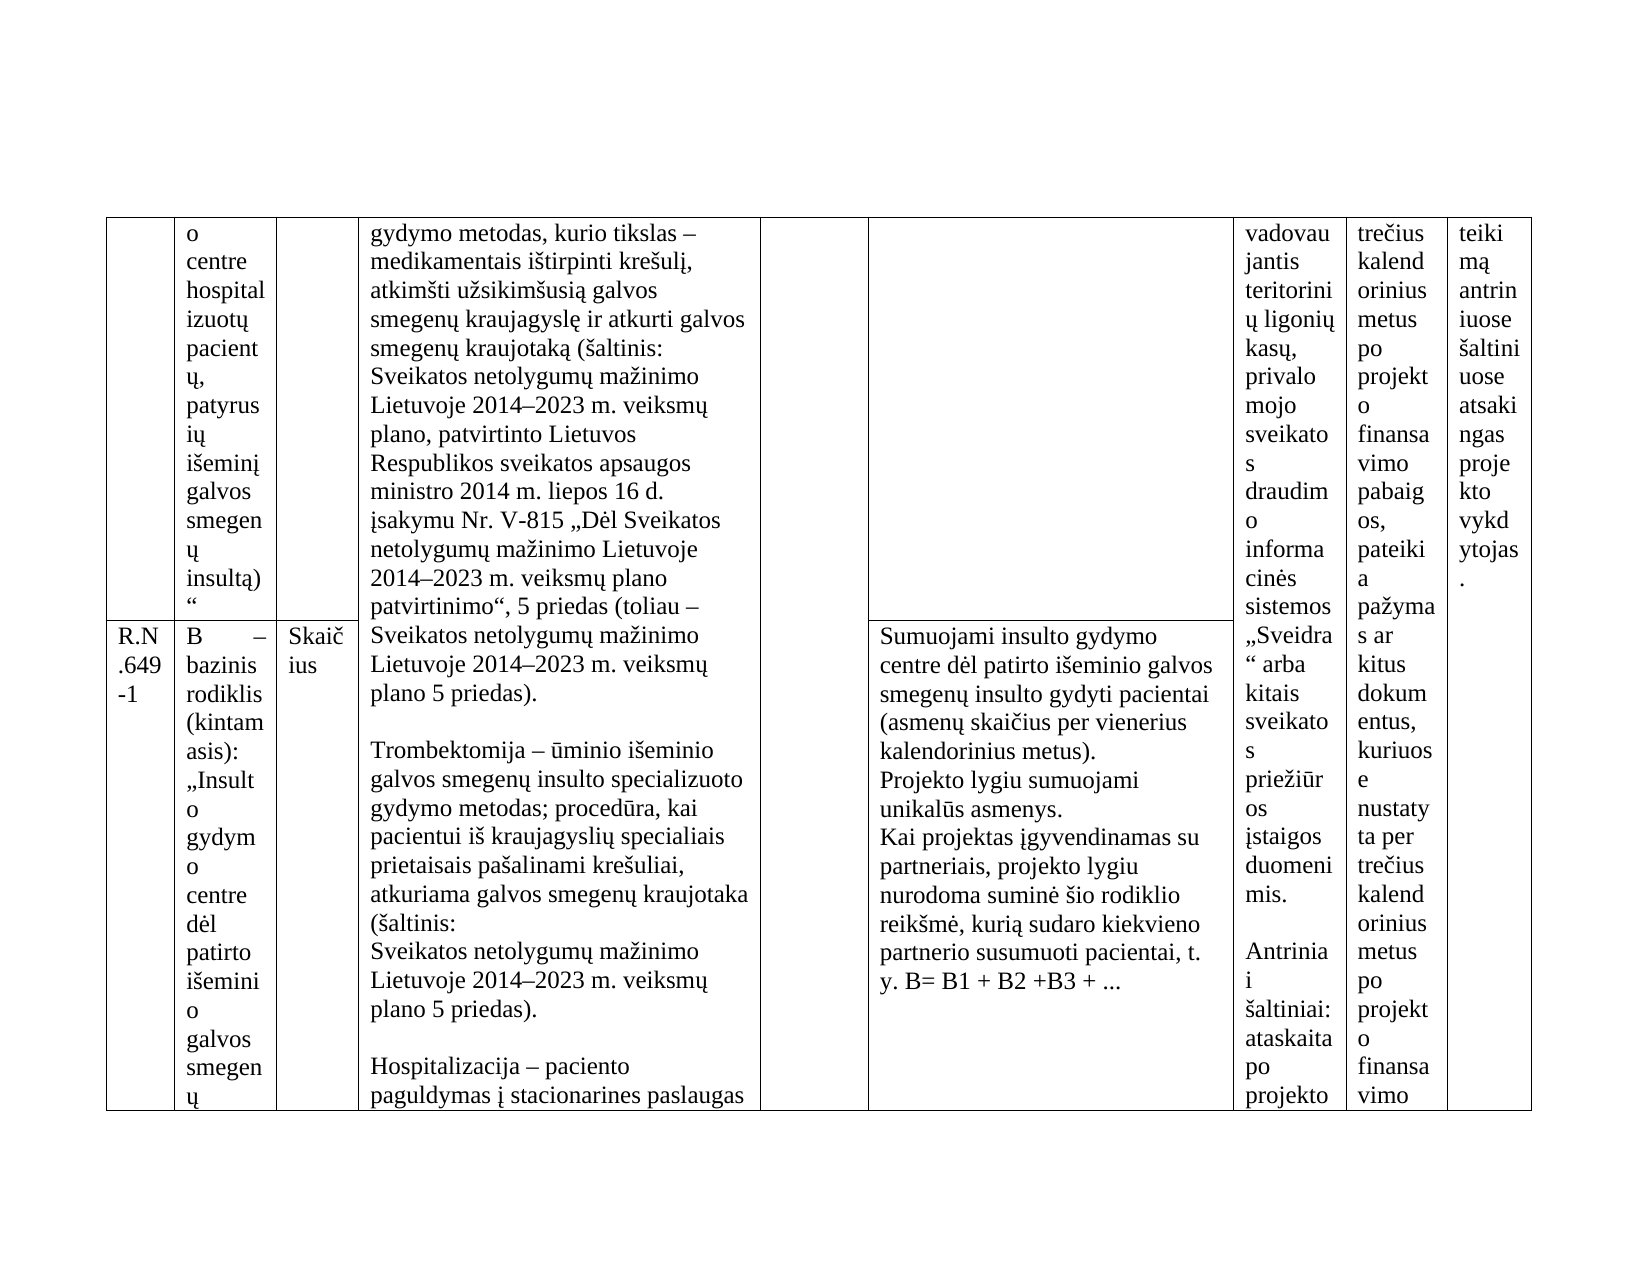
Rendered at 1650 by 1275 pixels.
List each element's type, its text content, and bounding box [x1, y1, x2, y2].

table_cell vadovaujantis teritorinių ligonių kasų, privalomojo sveikatos draudimo informacinės sistemos „Sveidra“ arba kitais sveikatos priežiūros įstaigos duomenimis. Antriniai šaltiniai: ataskaita po projekto [1234, 218, 1346, 1110]
table_cell Sumuojami insulto gydymo centre dėl patirto išeminio galvos smegenų insulto gydyti pacientai (asmenų skaičius per vienerius kalendorinius metus). Projekto lygiu sumuojami unikalūs asmenys. Kai projektas įgyvendinamas su partneriais, projekto lygiu nurodoma suminė šio rodiklio reikšmė, kurią sudaro kiekvieno partnerio susumuoti pacientai, t. y. B= B1 + B2 +B3 + ... [869, 621, 1233, 1110]
table_cell trečius kalendorinius metus po projekto finansavimo pabaigos, pateikia pažymas ar kitus dokumentus, kuriuose nustatyta per trečius kalendorinius metus po projekto finansavimo [1347, 218, 1447, 1110]
table_cell [277, 218, 358, 620]
table_cell [107, 218, 174, 620]
table_cell [869, 218, 1233, 620]
table_cell gydymo metodas, kurio tikslas – medikamentais ištirpinti krešulį, atkimšti užsikimšusią galvos smegenų kraujagyslę ir atkurti galvos smegenų kraujotaką (šaltinis: Sveikatos netolygumų mažinimo Lietuvoje 2014–2023 m. veiksmų plano, patvirtinto Lietuvos Respublikos sveikatos apsaugos ministro 2014 m. liepos 16 d. įsakymu Nr. V-815 „Dėl Sveikatos netolygumų mažinimo Lietuvoje 2014–2023 m. veiksmų plano patvirtinimo“, 5 priedas (toliau – Sveikatos netolygumų mažinimo Lietuvoje 2014–2023 m. veiksmų plano 5 priedas). Trombektomija – ūminio išeminio galvos smegenų insulto specializuoto gydymo metodas; procedūra, kai pacientui iš kraujagyslių specialiais prietaisais pašalinami krešuliai, atkuriama galvos smegenų kraujotaka (šaltinis: Sveikatos netolygumų mažinimo Lietuvoje 2014–2023 m. veiksmų plano 5 priedas). Hospitalizacija – paciento paguldymas į stacionarines paslaugas [359, 218, 760, 1110]
table_cell teikimą antriniuose šaltiniuose atsakingas projekto vykdytojas. [1448, 218, 1531, 1110]
table_cell [761, 218, 868, 1110]
table_cell Skaičius [277, 621, 358, 1110]
table_cell o centre hospitalizuotų pacientų, patyrusių išeminį galvos smegenų insultą)“ [175, 218, 276, 620]
table_cell B – bazinis rodiklis (kintamasis): „Insulto gydymo centre dėl patirto išeminio galvos smegenų [175, 621, 276, 1110]
table_cell R.N.649-1 [107, 621, 174, 1110]
